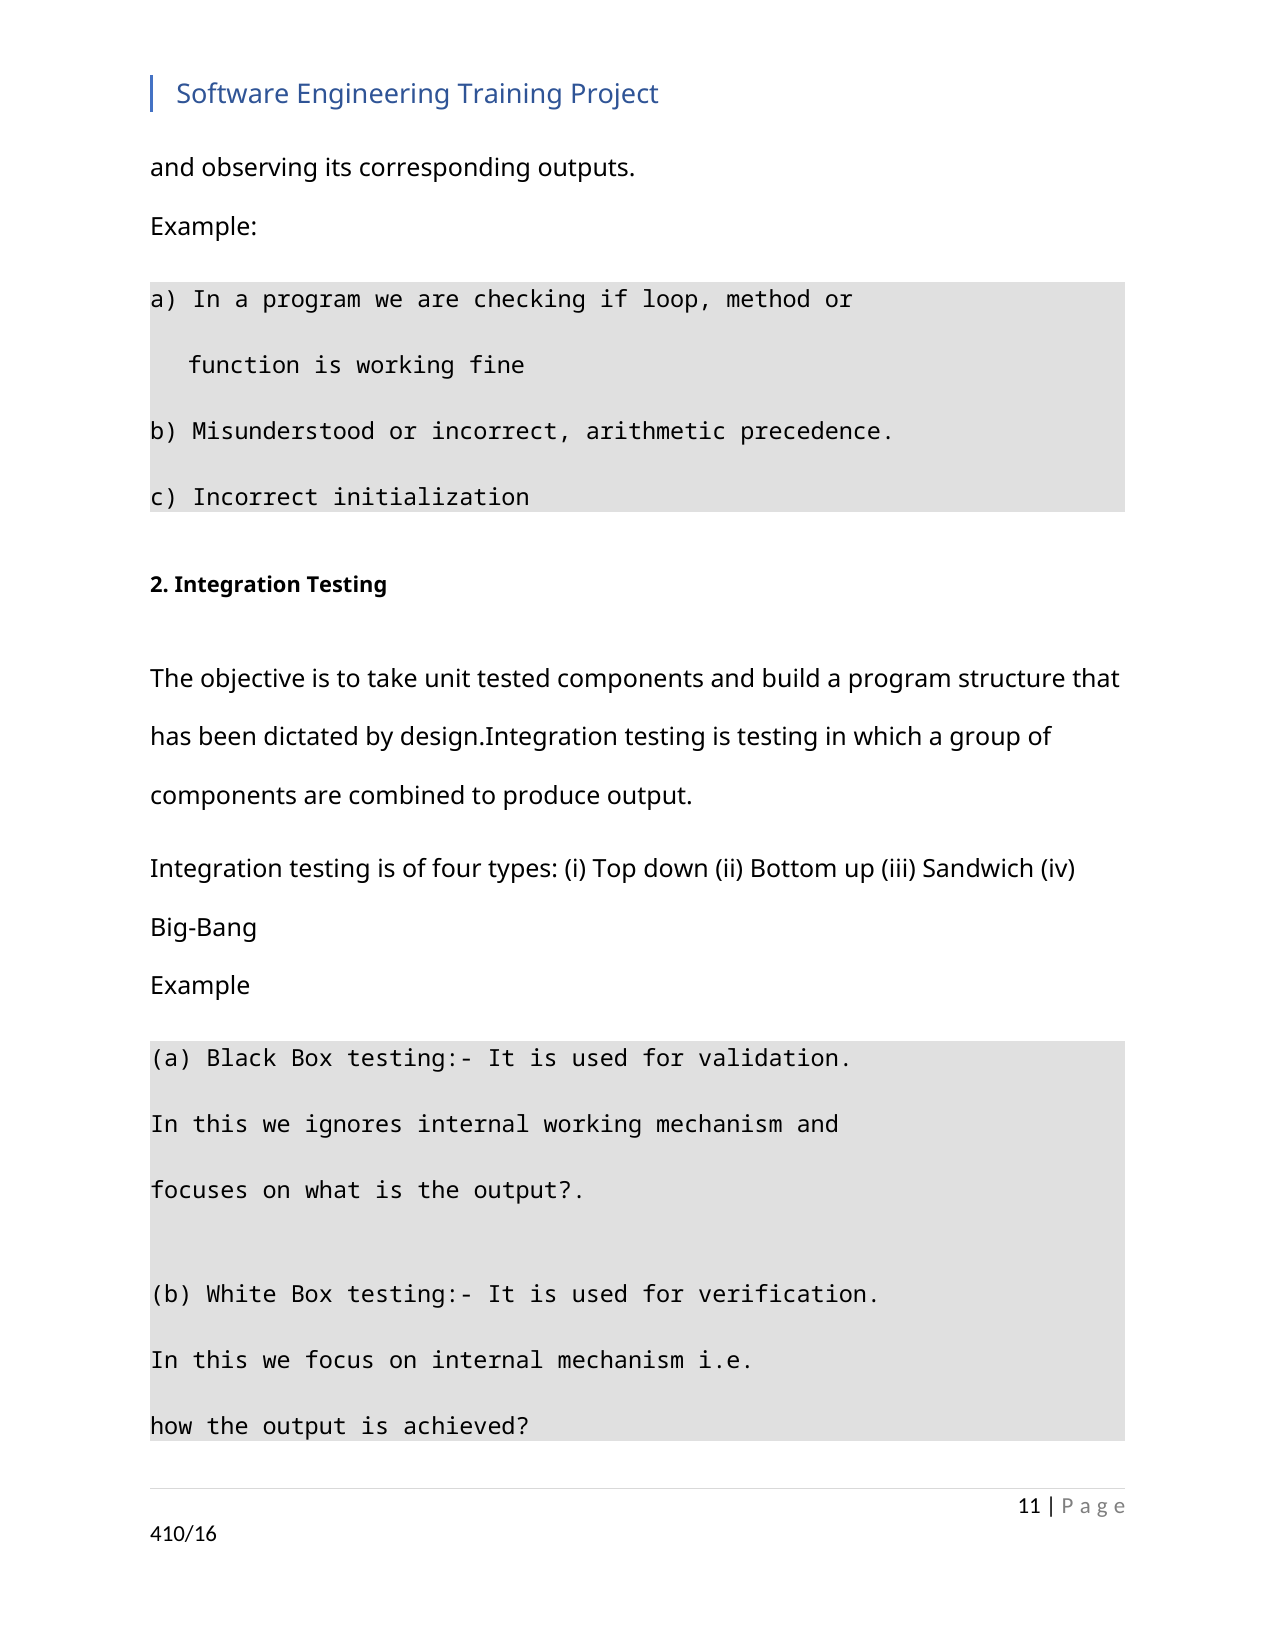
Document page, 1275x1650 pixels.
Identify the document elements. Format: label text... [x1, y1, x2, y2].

text how the output is achieved? [150, 1409, 1125, 1441]
text function is working fine [150, 348, 1125, 380]
text The objective is to take unit tested components and build a program structure that has been dictated by design.Integration testing is testing in which a group of components are combined to produce output. [150, 661, 1125, 811]
subtitle 2. Integration Testing [150, 568, 1125, 598]
text In this we ignores internal working mechanism and [150, 1108, 1125, 1139]
text (a) Black Box testing:- It is used for validation. [150, 1041, 1125, 1073]
text c) Incorrect initialization [150, 481, 1125, 512]
text b) Misunderstood or incorrect, arithmetic precedence. [150, 414, 1125, 446]
text focuses on what is the output?. [150, 1174, 1125, 1206]
text In this we focus on internal mechanism i.e. [150, 1343, 1125, 1375]
text a) In a program we are checking if loop, method or [150, 282, 1125, 314]
text Integration testing is of four types: (i) Top down (ii) Bottom up (iii) Sandwich (iv) Big-Bang Example [150, 851, 1125, 1002]
text and observing its corresponding outputs. Example: [150, 150, 1125, 242]
text (b) White Box testing:- It is used for verification. [150, 1277, 1125, 1309]
